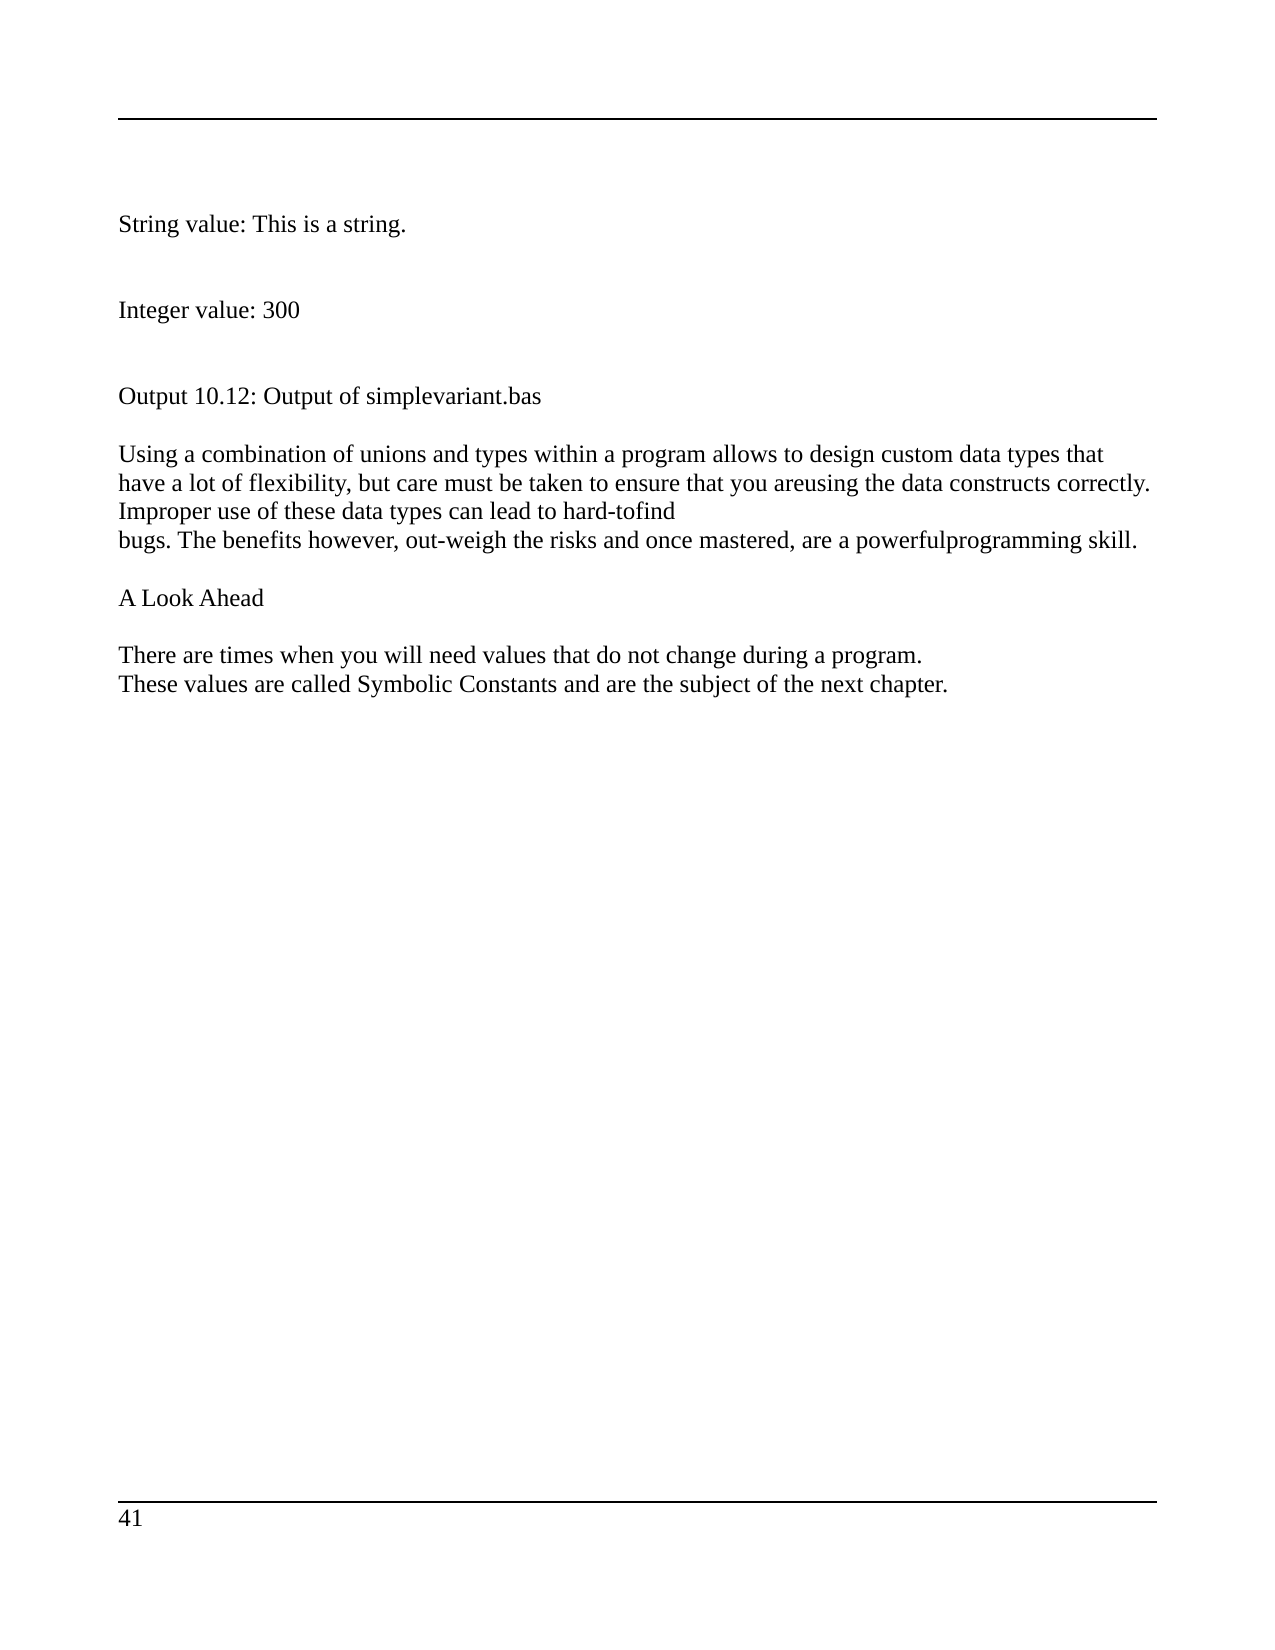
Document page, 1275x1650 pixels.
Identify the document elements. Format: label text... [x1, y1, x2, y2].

text bugs. The benefits however, out-weigh the risks and once mastered, are a powerfulprogramming skill. [118, 525, 1157, 554]
text Output 10.12: Output of simplevariant.bas [118, 381, 1157, 410]
text These values are called Symbolic Constants and are the subject of the next chapter. [118, 669, 1157, 698]
text Integer value: 300 [118, 295, 1157, 324]
text A Look Ahead [118, 583, 1157, 611]
text String value: This is a string. [118, 209, 1157, 238]
text There are times when you will need values that do not change during a program. [118, 640, 1157, 669]
text Using a combination of unions and types within a program allows to design custom data types that have a lot of flexibility, but care must be taken to ensure that you areusing the data constructs correctly. Improper use of these data types can lead to hard-tofind [118, 439, 1157, 525]
